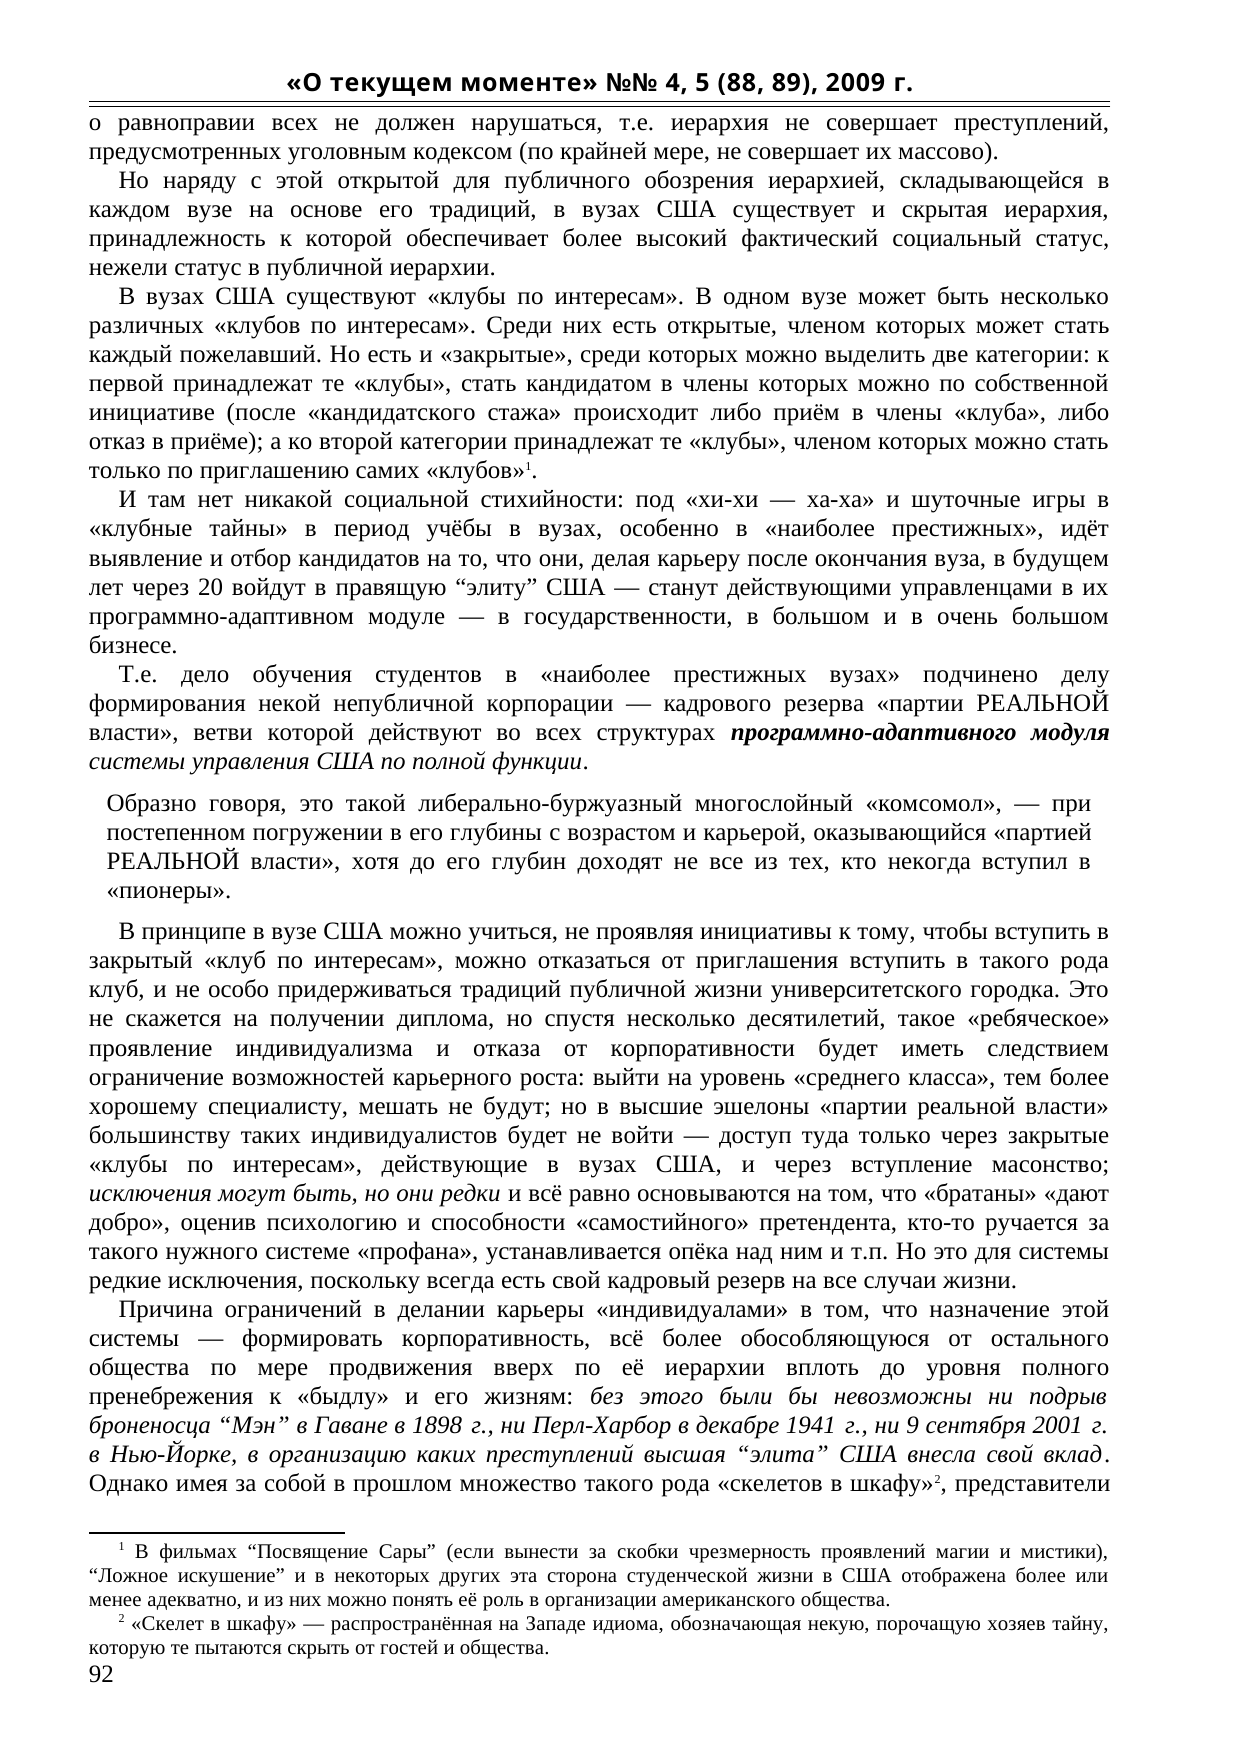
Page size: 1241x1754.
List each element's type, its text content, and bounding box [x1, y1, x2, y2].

text Причина ограничений в делании карьеры «индивидуалами» в том, что назначение этой системы — формировать корпоративность, всё более обособляющуюся от остального общества по мере продвижения вверх по её иерархии вплоть до уровня полного пренебрежения к «быдлу» и его жизням: без этого были бы невозможны ни подрыв броненосца “Мэн” в Гаване в 1898 г., ни Перл-Харбор в декабре 1941 г., ни 9 сентября 2001 г. в Нью-Йорке, в организацию каких преступлений высшая “элита” США внесла свой вклад. Однако имея за собой в прошлом множество такого рода «скелетов в шкафу», представители [89, 1294, 1110, 1497]
text Т.е. дело обучения студентов в «наиболее престижных вузах» подчинено делу формирования некой непубличной корпорации — кадрового резерва «партии РЕАЛЬНОЙ власти», ветви которой действуют во всех структурах программно-адаптивного модуля системы управления США по полной функции. [89, 659, 1110, 775]
text о равноправии всех не должен нарушаться, т.е. иерархия не совершает преступлений, предусмотренных уголовным кодексом (по крайней мере, не совершает их массово). [89, 107, 1110, 164]
text Образно говоря, это такой либерально-буржуазный многослойный «комсомол», — при постепенном погружении в его глубины с возрастом и карьерой, оказывающийся «партией РЕАЛЬНОЙ власти», хотя до его глубин доходят не все из тех, кто некогда вступил в «пионеры». [106, 787, 1093, 904]
text В принципе в вузе США можно учиться, не проявляя инициативы к тому, чтобы вступить в закрытый «клуб по интересам», можно отказаться от приглашения вступить в такого рода клуб, и не особо придерживаться традиций публичной жизни университетского городка. Это не скажется на получении диплома, но спустя несколько десятилетий, такое «ребяческое» проявление индивидуализма и отказа от корпоративности будет иметь следствием ограничение возможностей карьерного роста: выйти на уровень «среднего класса», тем более хорошему специалисту, мешать не будут; но в высшие эшелоны «партии реальной власти» большинству таких индивидуалистов будет не войти — доступ туда только через закрытые «клубы по интересам», действующие в вузах США, и через вступление масонство; исключения могут быть, но они редки и всё равно основываются на том, что «братаны» «дают добро», оценив психологию и способности «самостийного» претендента, кто-то ручается за такого нужного системе «профана», устанавливается опёка над ним и т.п. Но это для системы редкие исключения, поскольку всегда есть свой кадровый резерв на все случаи жизни. [89, 916, 1110, 1294]
text Но наряду с этой открытой для публичного обозрения иерархией, складывающейся в каждом вузе на основе его традиций, в вузах США существует и скрытая иерархия, принадлежность к которой обеспечивает более высокий фактический социальный статус, нежели статус в публичной иерархии. [89, 164, 1110, 281]
text В фильмах “Посвящение Сары” (если вынести за скобки чрезмерность проявлений магии и мистики), “Ложное искушение” и в некоторых других эта сторона студенческой жизни в США отображена более или менее адекватно, и из них можно понять её роль в организации американского общества. [89, 1539, 1110, 1611]
text «Скелет в шкафу» — распространённая на Западе идиома, обозначающая некую, порочащую хозяев тайну, которую те пытаются скрыть от гостей и общества. [89, 1611, 1110, 1659]
text В вузах США существуют «клубы по интересам». В одном вузе может быть несколько различных «клубов по интересам». Среди них есть открытые, членом которых может стать каждый пожелавший. Но есть и «закрытые», среди которых можно выделить две категории: к первой принадлежат те «клубы», стать кандидатом в члены которых можно по собственной инициативе (после «кандидатского стажа» происходит либо приём в члены «клуба», либо отказ в приёме); а ко второй категории принадлежат те «клубы», членом которых можно стать только по приглашению самих «клубов». [89, 281, 1110, 484]
text И там нет никакой социальной стихийности: под «хи-хи — ха-ха» и шуточные игры в «клубные тайны» в период учёбы в вузах, особенно в «наиболее престижных», идёт выявление и отбор кандидатов на то, что они, делая карьеру после окончания вуза, в будущем лет через 20 войдут в правящую “элиту” США — станут действующими управленцами в их программно-адаптивном модуле — в государственности, в большом и в очень большом бизнесе. [89, 484, 1110, 659]
